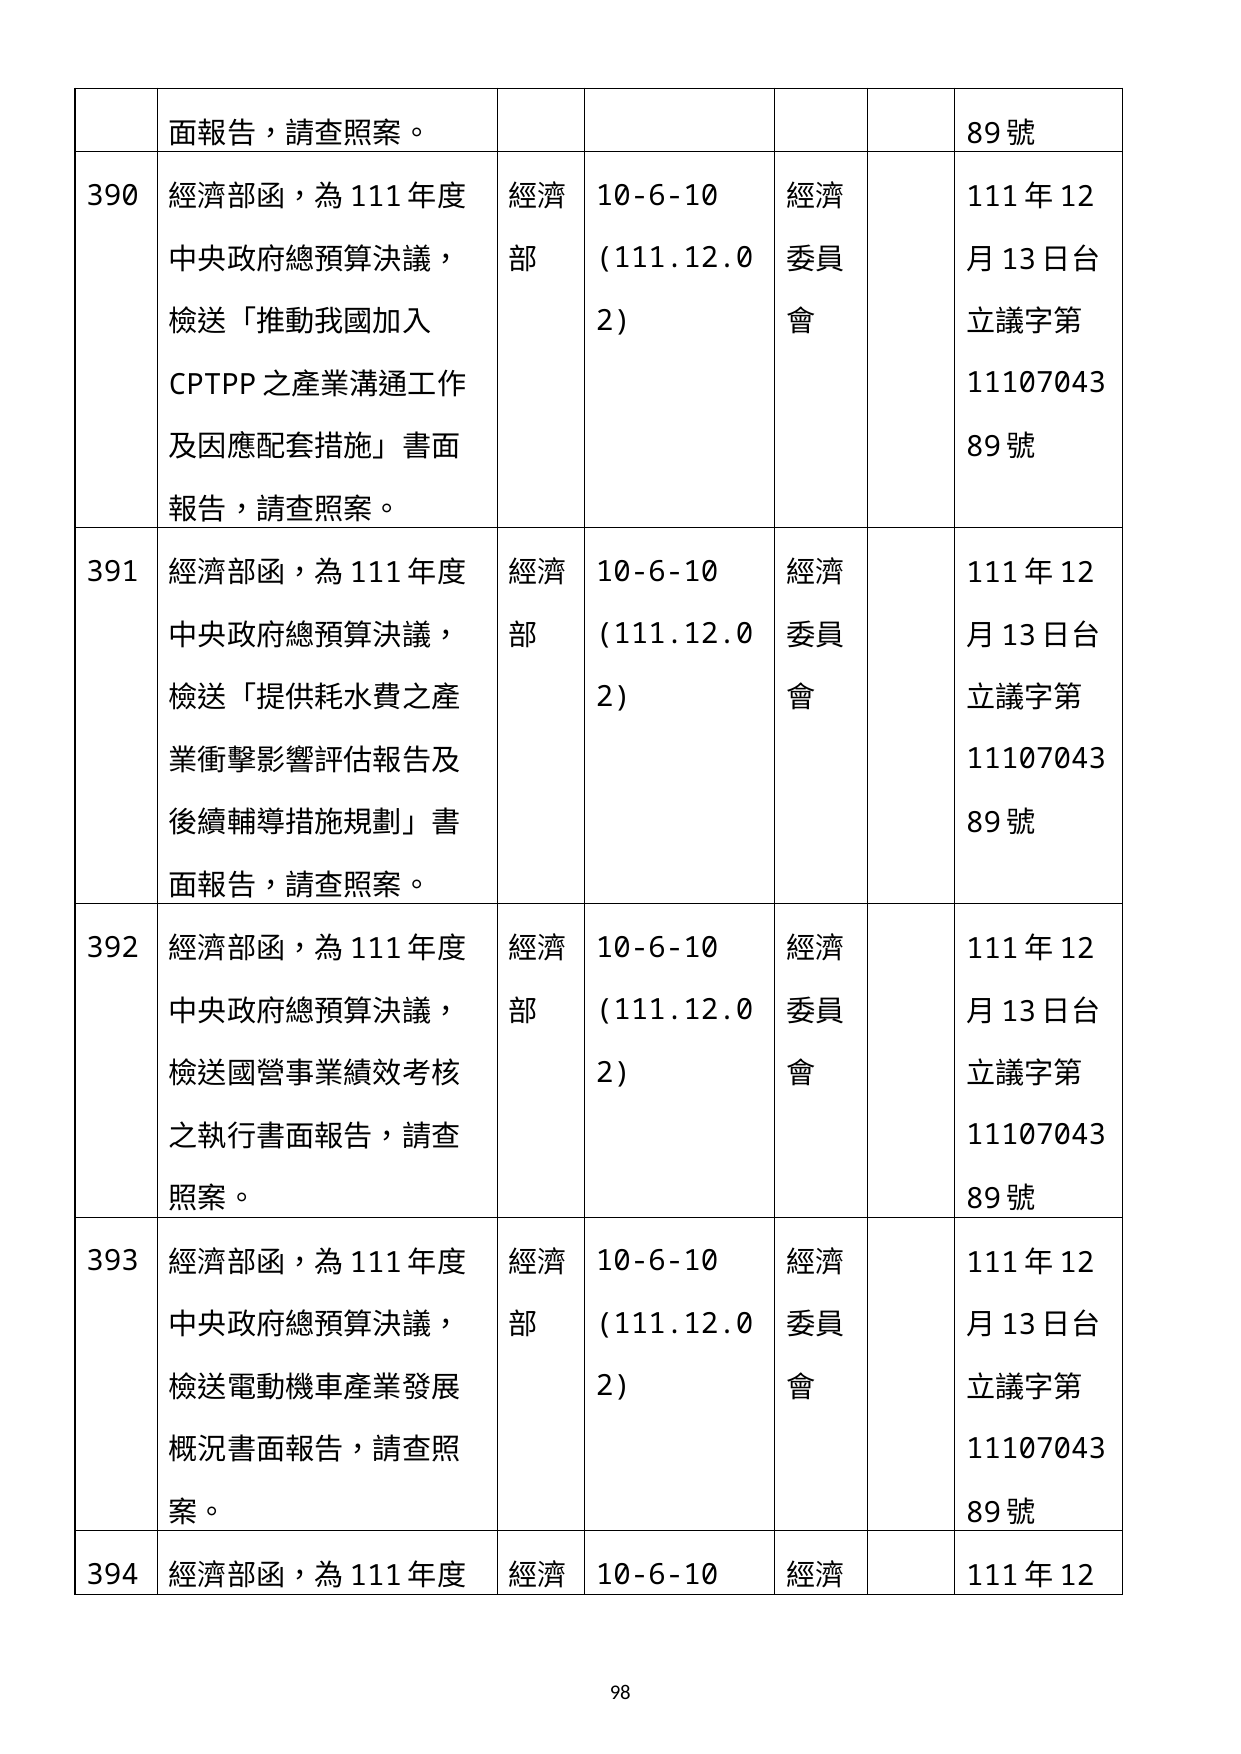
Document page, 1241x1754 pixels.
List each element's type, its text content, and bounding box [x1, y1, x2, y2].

table_cell 10-6-10 (111.12.02) [585, 152, 774, 527]
table_cell 經濟委員會 [775, 152, 867, 527]
table_cell 393 [76, 1218, 157, 1530]
table_cell [76, 89, 157, 151]
table_cell 經濟部 [498, 1218, 584, 1530]
table_cell 經濟部函，為111年度中央政府總預算決議，檢送電動機車產業發展概況書面報告，請查照案。 [158, 1218, 497, 1530]
table_cell 經濟 [775, 1531, 867, 1594]
table_cell 經濟部函，為111年度 [158, 1531, 497, 1594]
table_cell 經濟部函，為111年度中央政府總預算決議，檢送「提供耗水費之產業衝擊影響評估報告及後續輔導措施規劃」書面報告，請查照案。 [158, 528, 497, 903]
table_cell 10-6-10 (111.12.02) [585, 1218, 774, 1530]
table_cell [868, 1531, 954, 1594]
table_cell 經濟委員會 [775, 528, 867, 903]
table_cell 111年12月13日台立議字第1110704389號 [955, 528, 1122, 903]
table_cell [585, 89, 774, 151]
table_cell [498, 89, 584, 151]
table_cell 111年12 [955, 1531, 1122, 1594]
table_cell 10-6-10 [585, 1531, 774, 1594]
table_cell 經濟委員會 [775, 1218, 867, 1530]
table_cell 經濟部函，為111年度中央政府總預算決議，檢送「推動我國加入CPTPP之產業溝通工作及因應配套措施」書面報告，請查照案。 [158, 152, 497, 527]
table_cell 經濟部 [498, 528, 584, 903]
table_cell 10-6-10 (111.12.02) [585, 528, 774, 903]
table_cell [868, 528, 954, 903]
table_cell 391 [76, 528, 157, 903]
table_cell [868, 89, 954, 151]
table_cell 面報告，請查照案。 [158, 89, 497, 151]
table_cell 111年12月13日台立議字第1110704389號 [955, 152, 1122, 527]
table_cell [868, 1218, 954, 1530]
table_cell 111年12月13日台立議字第1110704389號 [955, 904, 1122, 1217]
table_cell 經濟部 [498, 904, 584, 1217]
table_cell 89號 [955, 89, 1122, 151]
table_cell 經濟委員會 [775, 904, 867, 1217]
table_cell [868, 152, 954, 527]
table_cell 經濟部函，為111年度中央政府總預算決議，檢送國營事業績效考核之執行書面報告，請查照案。 [158, 904, 497, 1217]
table_cell [775, 89, 867, 151]
table_cell 10-6-10 (111.12.02) [585, 904, 774, 1217]
table_cell [868, 904, 954, 1217]
table_cell 394 [76, 1531, 157, 1594]
table_cell 經濟 [498, 1531, 584, 1594]
table_cell 392 [76, 904, 157, 1217]
table_cell 111年12月13日台立議字第1110704389號 [955, 1218, 1122, 1530]
table_cell 經濟部 [498, 152, 584, 527]
table_cell 390 [76, 152, 157, 527]
